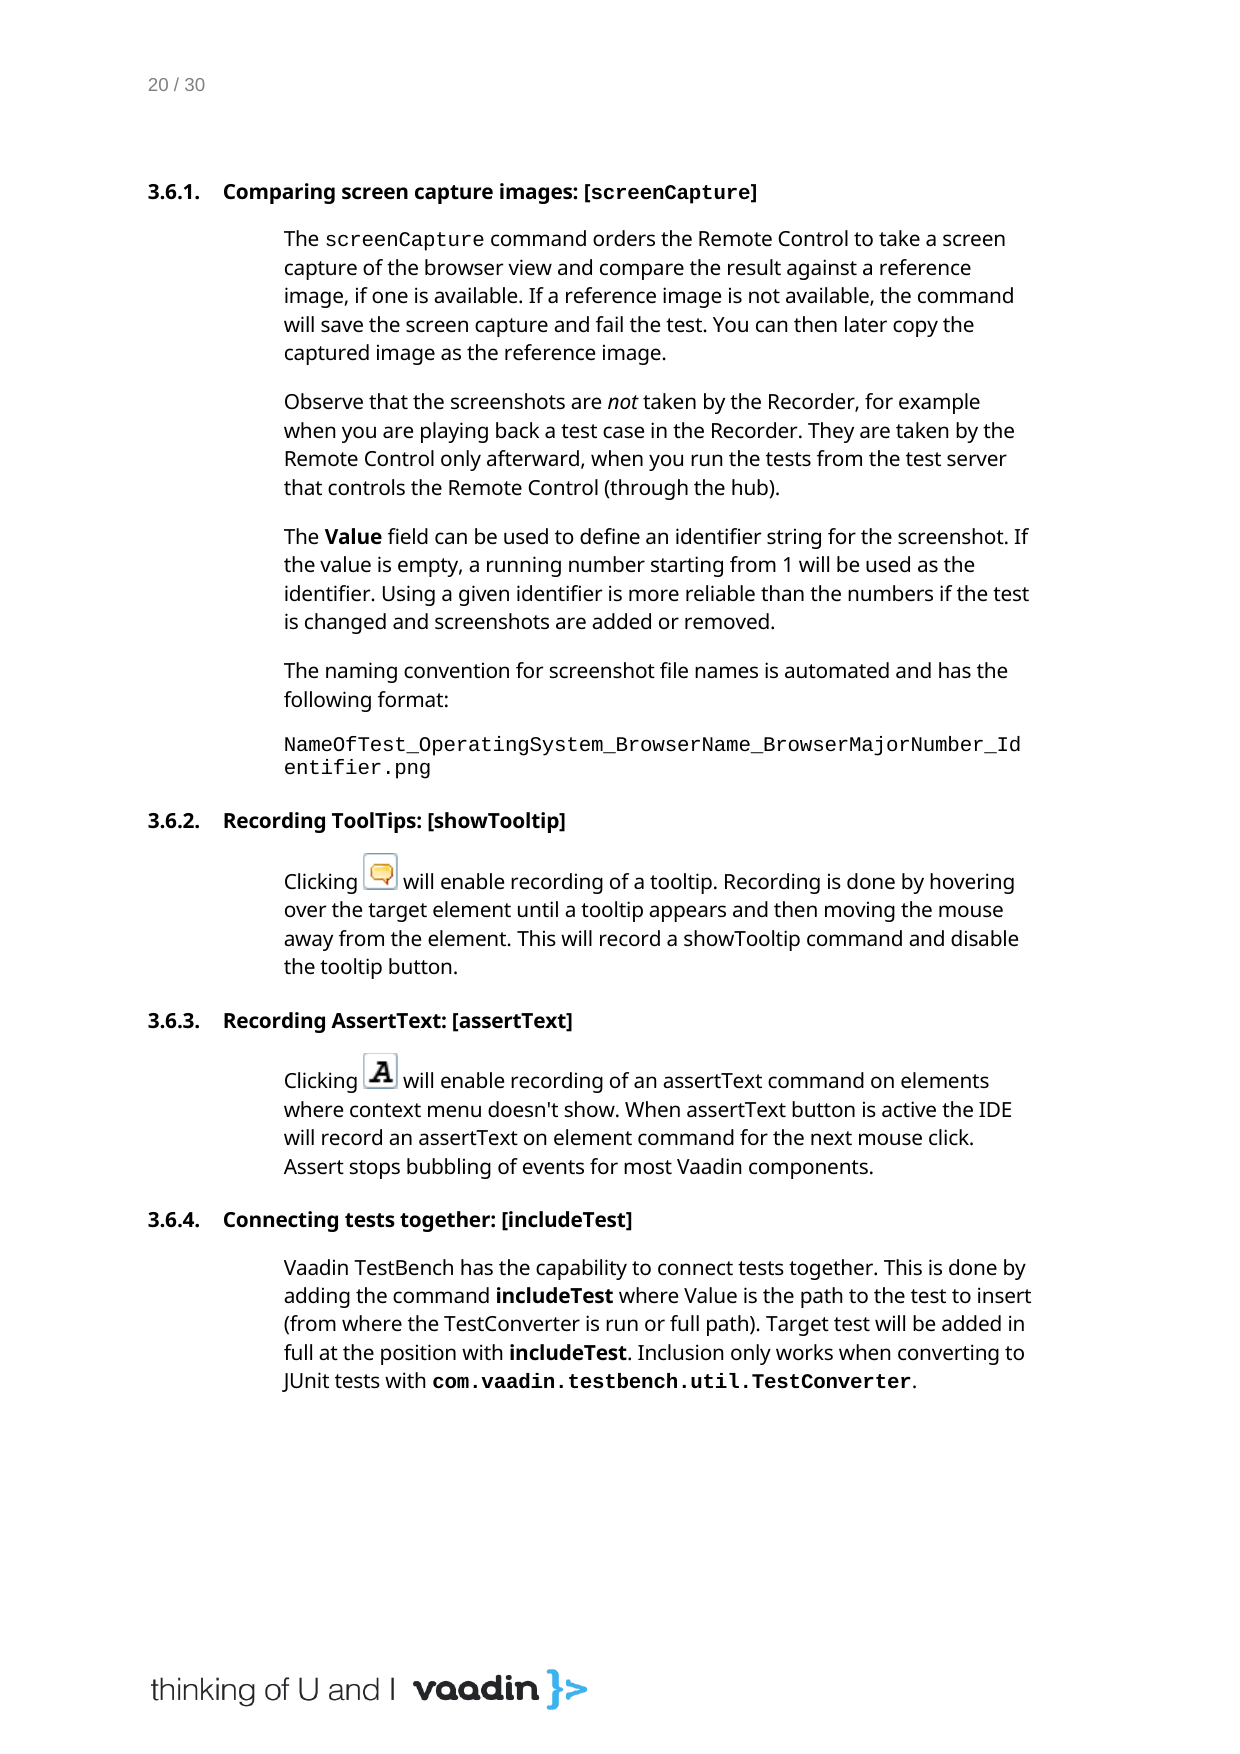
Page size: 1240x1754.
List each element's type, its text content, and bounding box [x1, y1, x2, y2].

subtitle Recording ToolTips: [showTooltip] [148, 806, 1033, 834]
subtitle Connecting tests together: [includeTest] [148, 1205, 1033, 1234]
text The naming convention for screenshot file names is automated and has the following format: [283, 656, 1033, 713]
text The screenCapture command orders the Remote Control to take a screen capture of the browser view and compare the result against a reference image, if one is available. If a reference image is not available, the command will save the screen capture and fail the test. You can then later copy the captured image as the reference image. [283, 224, 1033, 367]
picture [363, 853, 398, 890]
subtitle Comparing screen capture images: [screenCapture] [148, 177, 1033, 206]
text Observe that the screenshots are not taken by the Recorder, for example when you are playing back a test case in the Recorder. They are taken by the Remote Control only afterward, when you run the tests from the test server that controls the Remote Control (through the hub). [283, 387, 1033, 501]
subtitle Recording AssertText: [assertText] [148, 1006, 1033, 1034]
picture [363, 1053, 398, 1089]
text The Value field can be used to define an identifier string for the screenshot. If the value is empty, a running number starting from 1 will be used as the identifier. Using a given identifier is more reliable than the numbers if the test is changed and screenshots are added or removed. [283, 522, 1033, 636]
text Clicking will enable recording of a tooltip. Recording is done by hovering over the target element until a tooltip appears and then moving the mouse away from the element. This will record a showTooltip command and disable the tooltip button. [283, 853, 1033, 981]
text Clicking will enable recording of an assertText command on elements where context menu doesn't show. When assertText button is active the IDE will record an assertText on element command for the next mouse click. Assert stops bubbling of events for most Vaadin components. [283, 1053, 1033, 1180]
text NameOfTest_OperatingSystem_BrowserName_BrowserMajorNumber_Identifier.png [283, 734, 1033, 781]
text Vaadin TestBench has the capability to connect tests together. This is done by adding the command includeTest where Value is the path to the test to insert (from where the TestConverter is run or full path). Target test will be added in full at the position with includeTest. Inclusion only works when converting to JUnit tests with com.vaadin.testbench.util.TestConverter. [283, 1253, 1033, 1395]
picture [150, 1665, 590, 1712]
